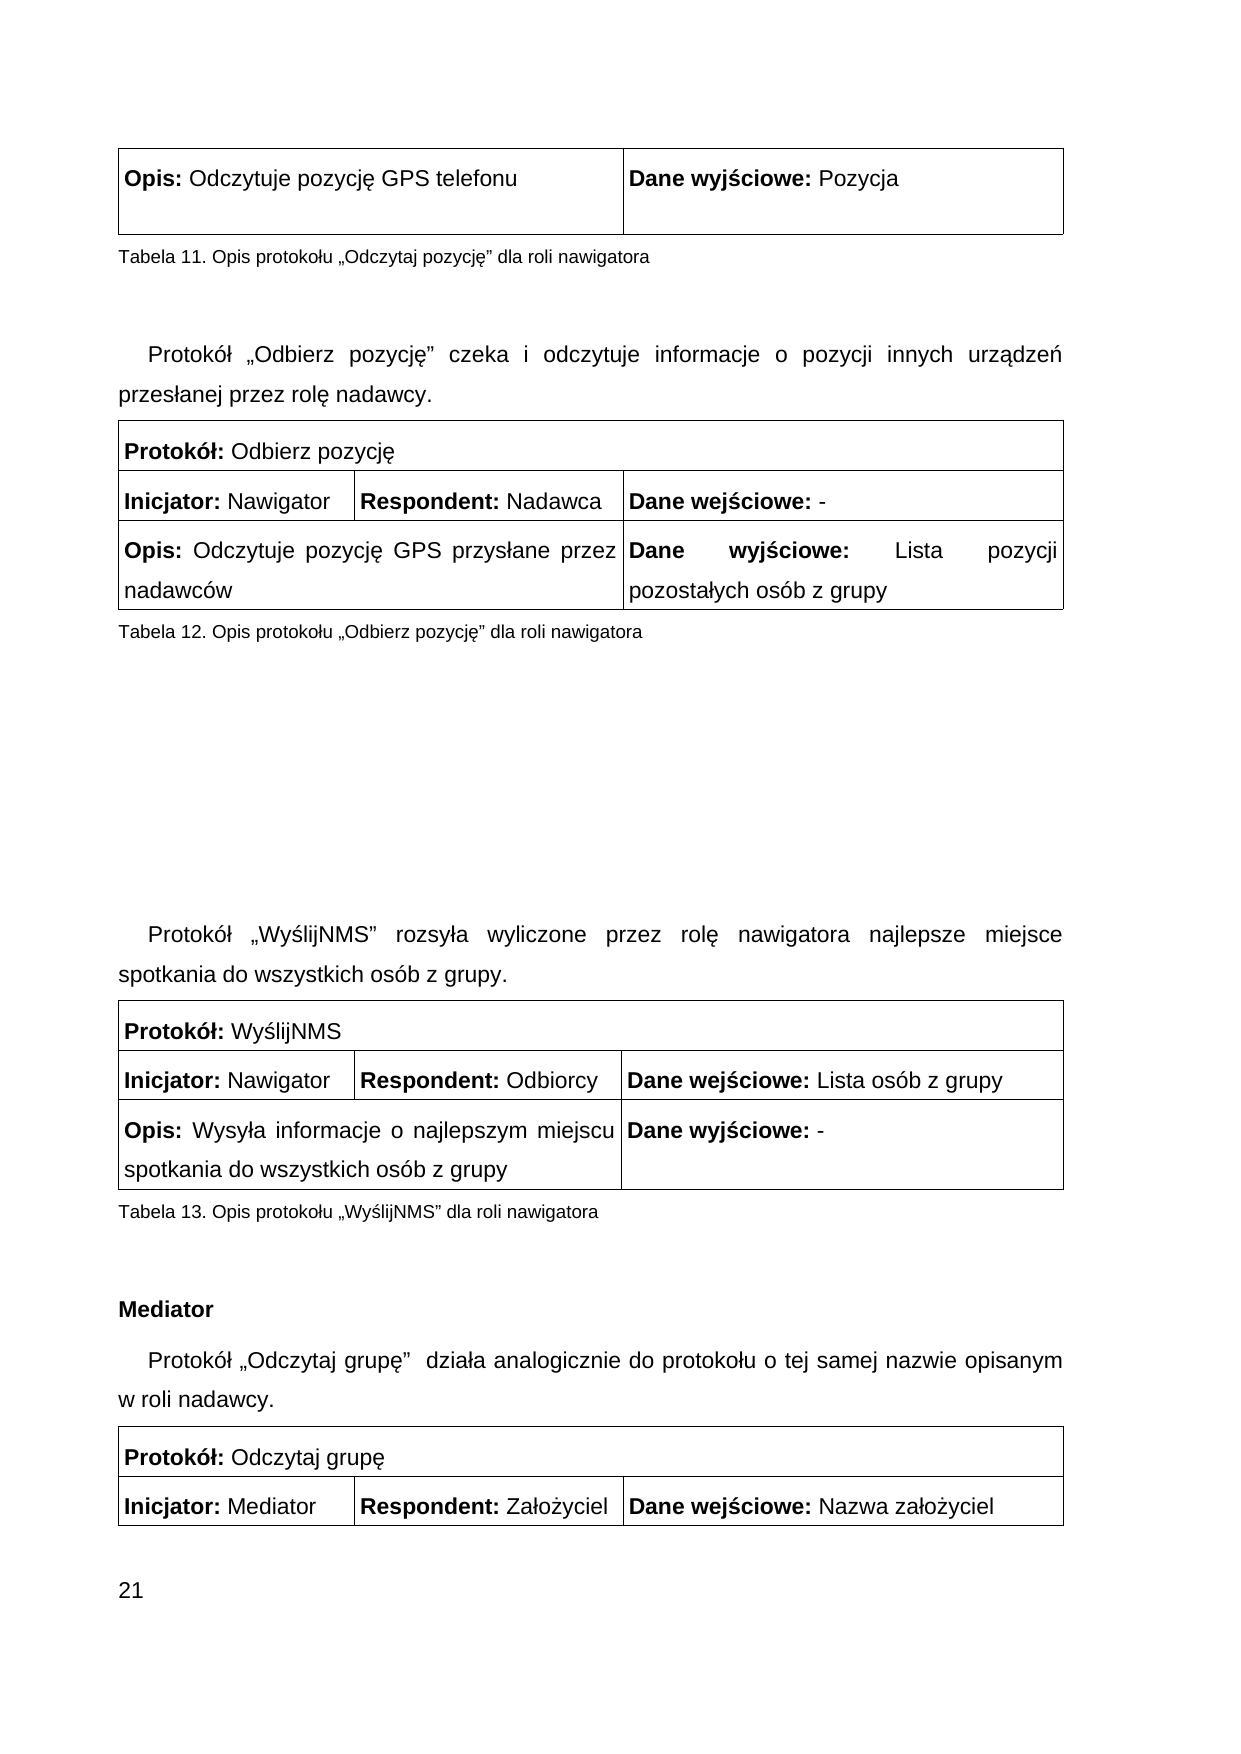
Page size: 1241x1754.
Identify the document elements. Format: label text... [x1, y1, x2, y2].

text Tabela 12. Opis protokołu „Odbierz pozycję” dla roli nawigatora [118, 621, 1063, 642]
table_cell Respondent: Odbiorcy [355, 1051, 621, 1099]
table_header Protokół: WyślijNMS [119, 1001, 1063, 1050]
text Tabela 13. Opis protokołu „WyślijNMS” dla roli nawigatora [118, 1200, 1063, 1222]
table_cell Opis: Wysyła informacje o najlepszym miejscu spotkania do wszystkich osób z grupy [119, 1100, 621, 1188]
table_cell Dane wyjściowe: - [622, 1100, 1063, 1188]
table_cell Inicjator: Mediator [119, 1477, 354, 1525]
table_header Protokół: Odbierz pozycję [119, 421, 1063, 470]
text Protokół „Odbierz pozycję” czeka i odczytuje informacje o pozycji innych urządzeń przesłanej przez rolę nadawcy. [118, 341, 1063, 407]
text Tabela 11. Opis protokołu „Odczytaj pozycję” dla roli nawigatora [118, 246, 1063, 268]
text Protokół „Odczytaj grupę” działa analogicznie do protokołu o tej samej nazwie opisanym w roli nadawcy. [118, 1347, 1063, 1413]
table_cell Dane wejściowe: - [624, 471, 1063, 520]
table_cell Dane wyjściowe: Pozycja [624, 149, 1063, 234]
table_cell Opis: Odczytuje pozycję GPS przysłane przez nadawców [119, 521, 623, 609]
table_cell Respondent: Założyciel [355, 1477, 623, 1525]
table_cell Dane wyjściowe: Lista pozycji pozostałych osób z grupy [624, 521, 1063, 609]
table_cell Dane wejściowe: Nazwa założyciel [624, 1477, 1063, 1525]
table_cell Dane wejściowe: Lista osób z grupy [622, 1051, 1063, 1099]
table_cell Inicjator: Nawigator [119, 471, 354, 520]
table_cell Inicjator: Nawigator [119, 1051, 354, 1099]
text Protokół „WyślijNMS” rozsyła wyliczone przez rolę nawigatora najlepsze miejsce spotkania do wszystkich osób z grupy. [118, 921, 1063, 987]
table_header Protokół: Odczytaj grupę [119, 1427, 1063, 1476]
text Mediator [118, 1296, 1063, 1322]
table_cell Opis: Odczytuje pozycję GPS telefonu [119, 149, 623, 234]
table_cell Respondent: Nadawca [355, 471, 623, 520]
